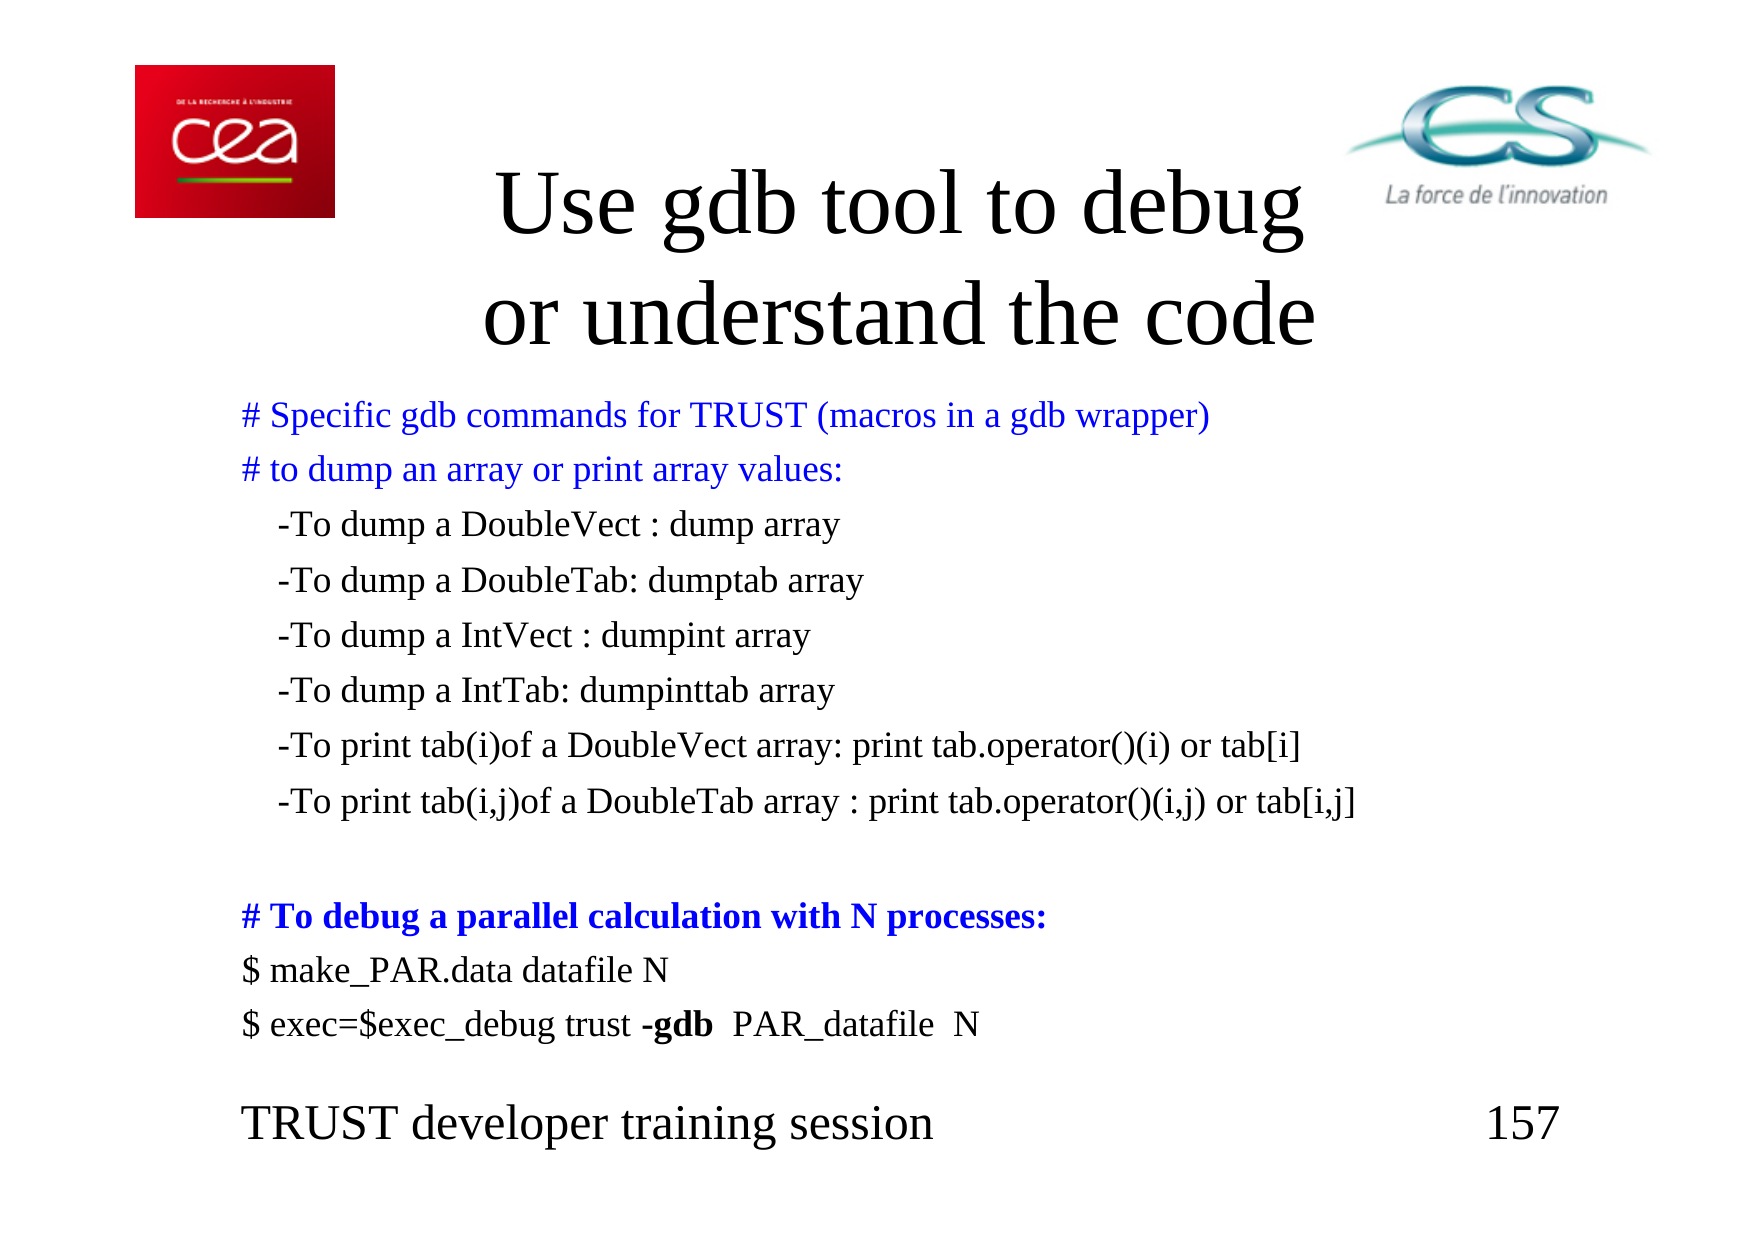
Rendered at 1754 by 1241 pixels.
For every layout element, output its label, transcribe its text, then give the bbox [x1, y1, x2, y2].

list # Specific gdb commands for TRUST (macros in a gdb wrapper) # to dump an array or print array values: -To dump a DoubleVect : dump array -To dump a DoubleTab: dumptab array -To dump a IntVect : dumpint array -To dump a IntTab: dumpinttab array -To print tab(i)of a DoubleVect array: print tab.operator()(i) or tab[i] -To print tab(i,j)of a DoubleTab array : print tab.operator()(i,j) or tab[i,j] # To debug a parallel calculation with N processes: $ make_PAR.data datafile N $ exec=$exec_debug trust -gdb PAR_datafile N [226, 382, 1577, 1056]
title Use gdb tool to debug or understand the code [225, 127, 1576, 377]
picture [1340, 73, 1662, 218]
picture [135, 65, 335, 218]
